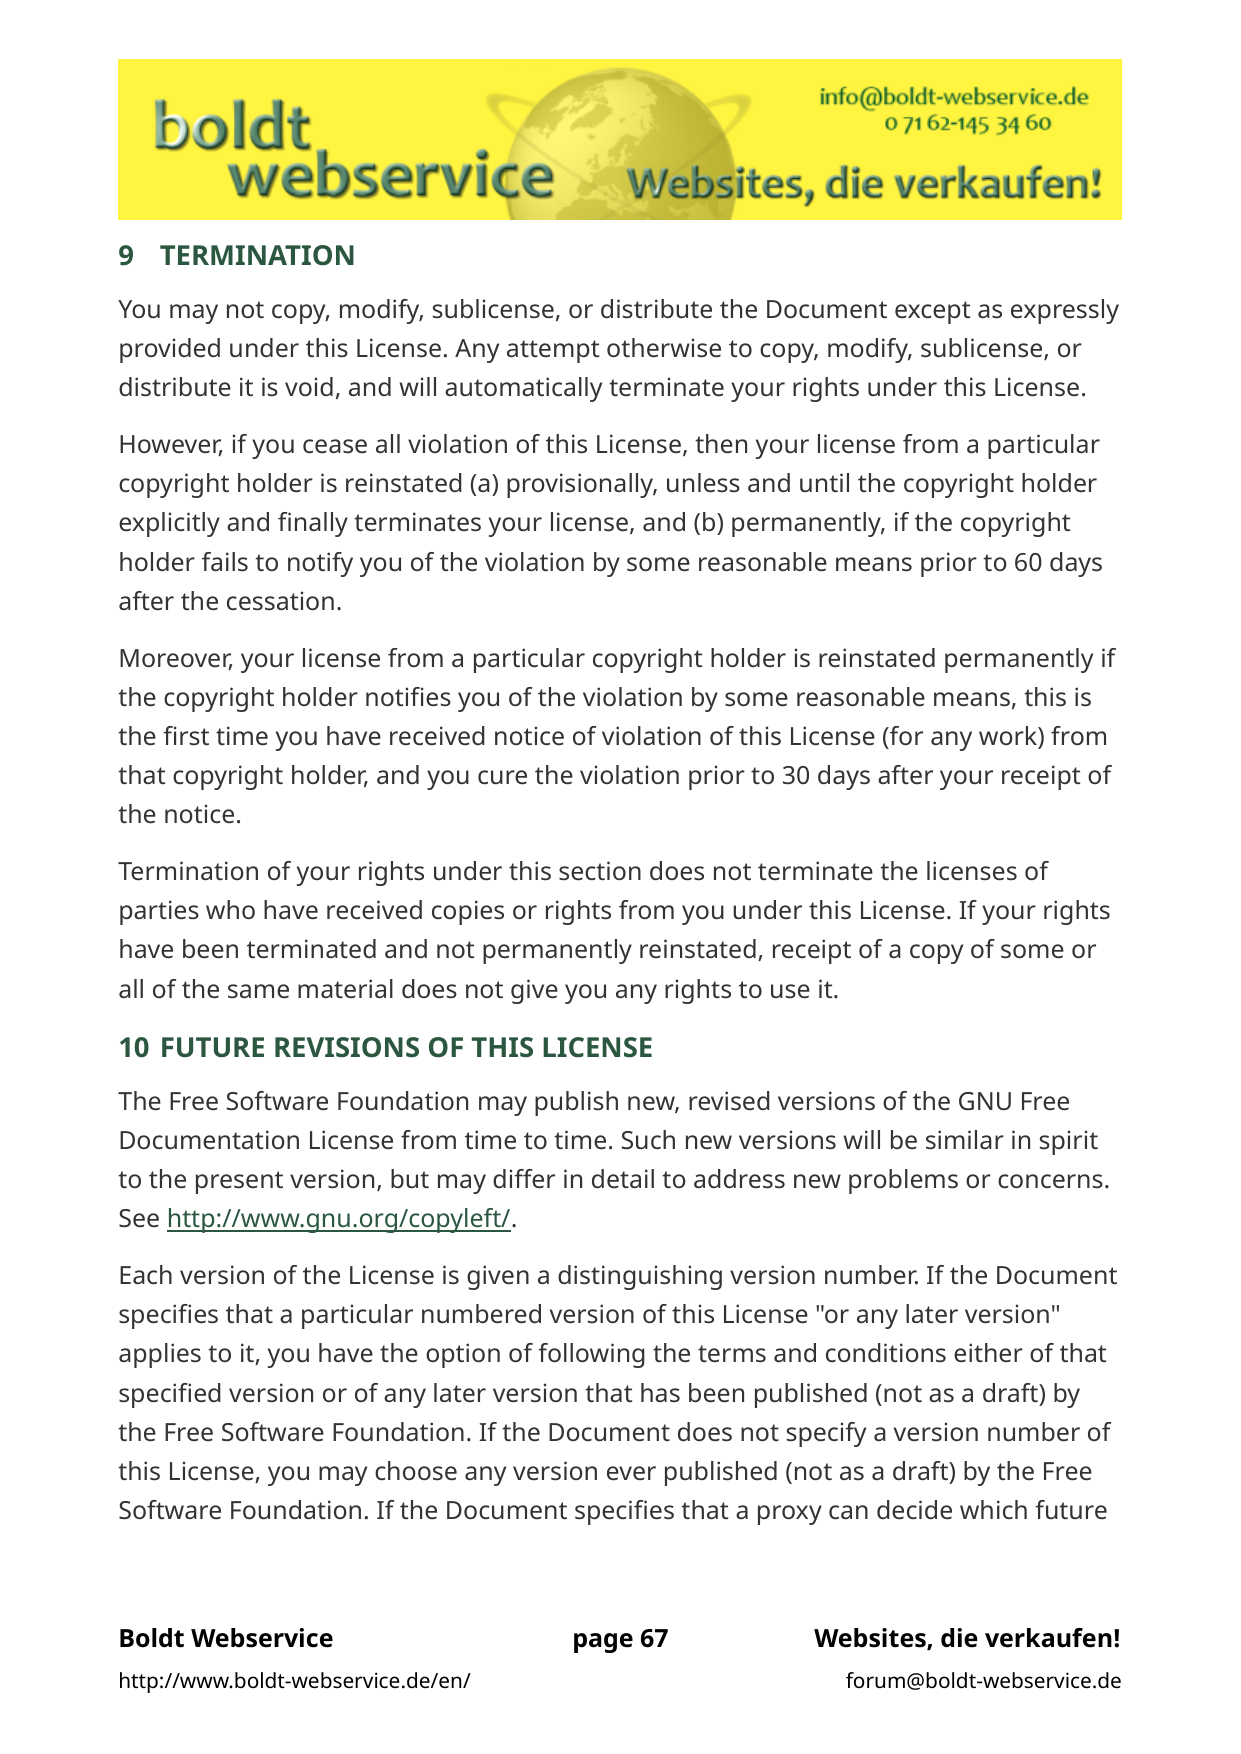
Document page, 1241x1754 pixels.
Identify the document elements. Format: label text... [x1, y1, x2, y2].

text Each version of the License is given a distinguishing version number. If the Document specifies that a particular numbered version of this License "or any later version" applies to it, you have the option of following the terms and conditions either of that specified version or of any later version that has been published (not as a draft) by the Free Software Foundation. If the Document does not specify a version number of this License, you may choose any version ever published (not as a draft) by the Free Software Foundation. If the Document specifies that a proxy can decide which future [118, 1258, 1122, 1527]
text Termination of your rights under this section does not terminate the licenses of parties who have received copies or rights from you under this License. If your rights have been terminated and not permanently reinstated, receipt of a copy of some or all of the same material does not give you any rights to use it. [118, 854, 1122, 1005]
text You may not copy, modify, sublicense, or distribute the Document except as expressly provided under this License. Any attempt otherwise to copy, modify, sublicense, or distribute it is void, and will automatically terminate your rights under this License. [118, 291, 1122, 404]
text The Free Software Foundation may publish new, revised versions of the GNU Free Documentation License from time to time. Such new versions will be similar in spirit to the present version, but may differ in detail to address new problems or concerns. See http://www.gnu.org/copyleft/. [118, 1083, 1122, 1235]
picture [118, 59, 1123, 220]
subtitle TERMINATION [118, 236, 1122, 274]
text Moreover, your license from a particular copyright holder is reinstated permanently if the copyright holder notifies you of the violation by some reasonable means, this is the first time you have received notice of violation of this License (for any work) from that copyright holder, and you cure the violation prior to 30 days after your receipt of the notice. [118, 640, 1122, 831]
text However, if you cease all violation of this License, then your license from a particular copyright holder is reinstated (a) provisionally, unless and until the copyright holder explicitly and finally terminates your license, and (b) permanently, if the copyright holder fails to notify you of the violation by some reasonable means prior to 60 days after the cessation. [118, 427, 1122, 617]
subtitle FUTURE REVISIONS OF THIS LICENSE [118, 1028, 1122, 1066]
